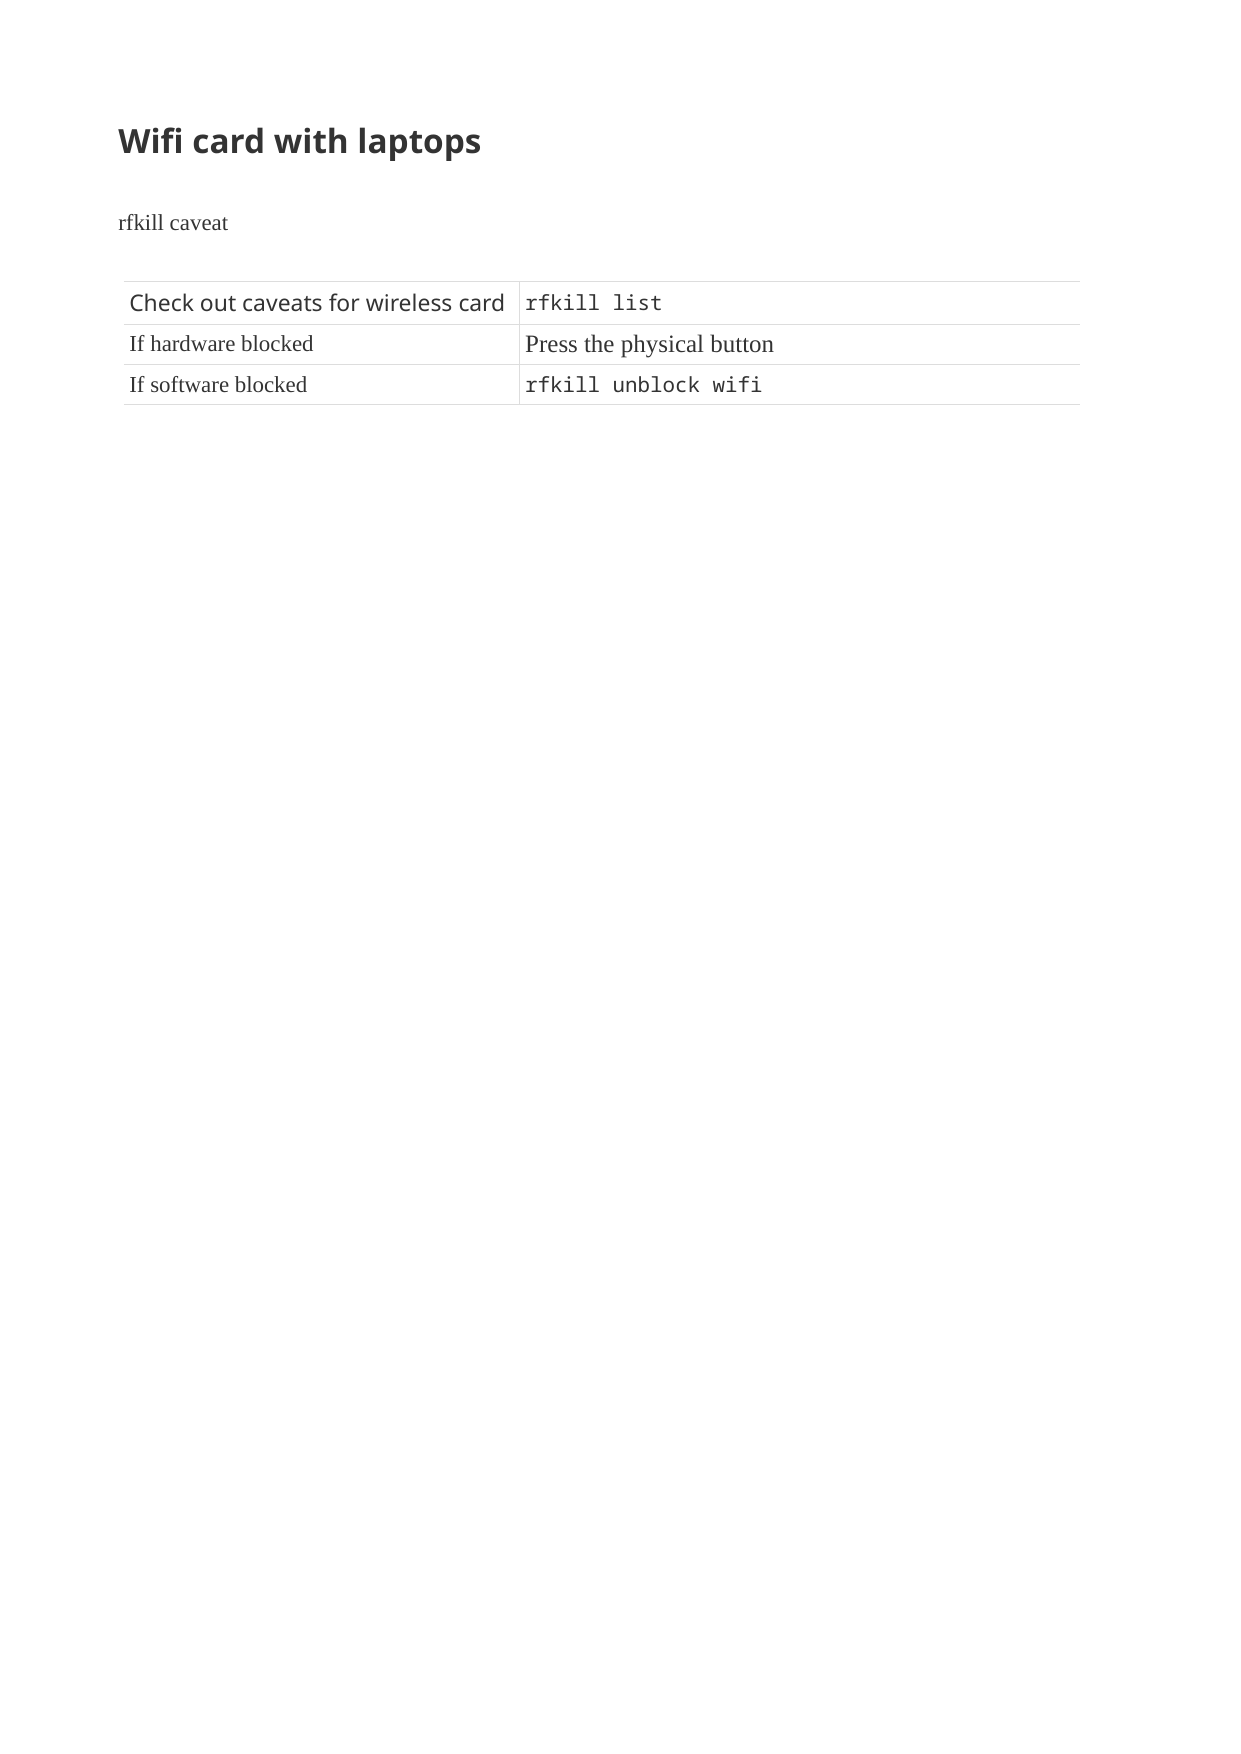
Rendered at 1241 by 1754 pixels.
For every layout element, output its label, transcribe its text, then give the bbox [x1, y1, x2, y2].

table_cell If software blocked [124, 365, 519, 404]
table_cell rfkill unblock wifi [520, 365, 1080, 404]
text Wifi card with laptops [118, 118, 1122, 163]
table_header rfkill list [520, 282, 1080, 323]
table_header Check out caveats for wireless card [124, 282, 519, 323]
text rfkill caveat [118, 209, 1122, 235]
table_cell If hardware blocked [124, 325, 519, 364]
table_cell Press the physical button [520, 325, 1080, 364]
